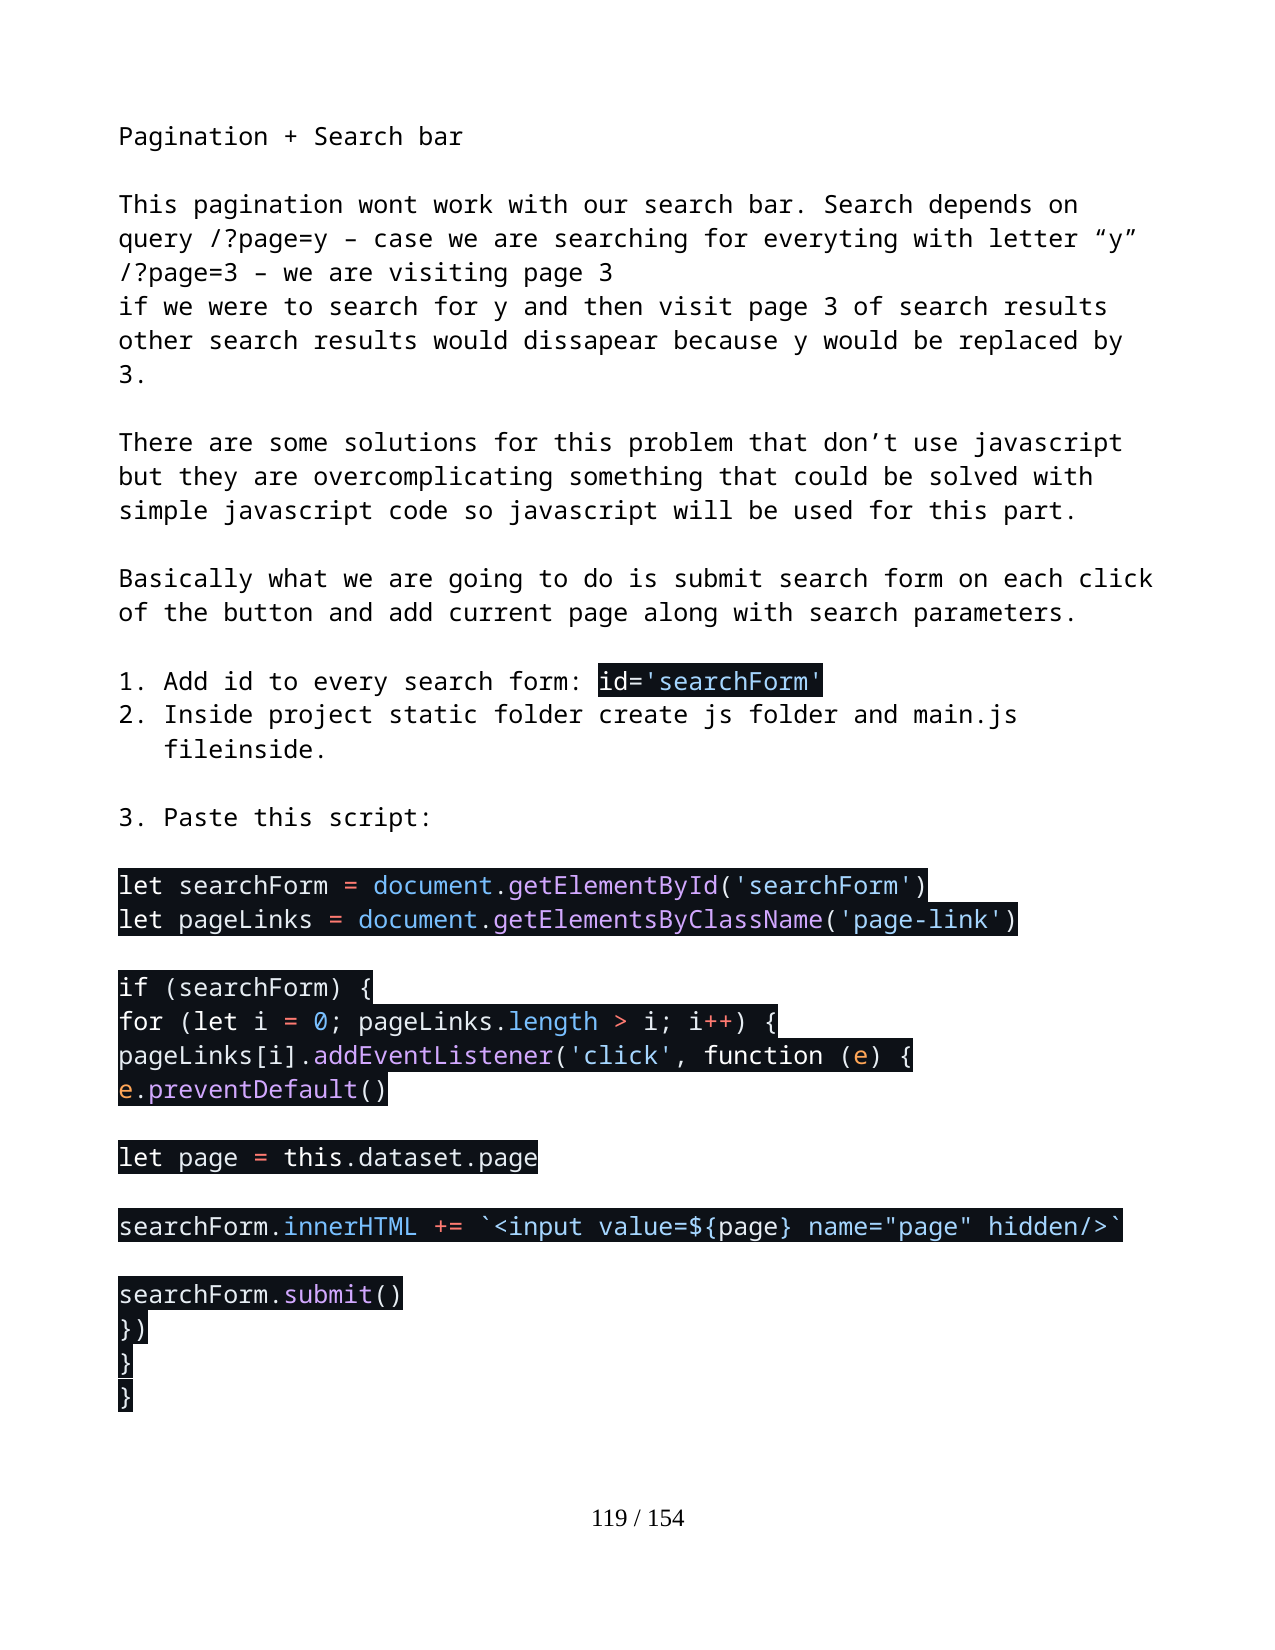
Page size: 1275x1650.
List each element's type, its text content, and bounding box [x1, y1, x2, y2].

text 3. Paste this script: [118, 799, 1157, 833]
text 1. Add id to every search form: id='searchForm' [118, 663, 1157, 697]
text searchForm.submit() [118, 1276, 1157, 1310]
text There are some solutions for this problem that don’t use javascript but they are overcomplicating something that could be solved with simple javascript code so javascript will be used for this part. [118, 425, 1157, 527]
text searchForm.innerHTML += `<input value=${page} name="page" hidden/>` [118, 1208, 1157, 1242]
text if we were to search for y and then visit page 3 of search results other search results would dissapear because y would be replaced by 3. [118, 288, 1157, 391]
text 2. Inside project static folder create js folder and main.js [118, 697, 1157, 731]
text } [118, 1344, 1157, 1378]
text This pagination wont work with our search bar. Search depends on query /?page=y – case we are searching for everyting with letter “y” [118, 186, 1157, 254]
text pageLinks[i].addEventListener('click', function (e) { [118, 1038, 1157, 1072]
text let page = this.dataset.page [118, 1140, 1157, 1174]
text let searchForm = document.getElementById('searchForm') [118, 867, 1157, 902]
text /?page=3 – we are visiting page 3 [118, 254, 1157, 288]
text if (searchForm) { [118, 970, 1157, 1004]
text for (let i = 0; pageLinks.length > i; i++) { [118, 1004, 1157, 1038]
text Pagination + Search bar [118, 118, 1157, 152]
text Basically what we are going to do is submit search form on each click of the button and add current page along with search parameters. [118, 561, 1157, 629]
text } [118, 1378, 1157, 1412]
text }) [118, 1310, 1157, 1344]
text fileinside. [118, 731, 1157, 765]
text let pageLinks = document.getElementsByClassName('page-link') [118, 902, 1157, 936]
text e.preventDefault() [118, 1072, 1157, 1106]
